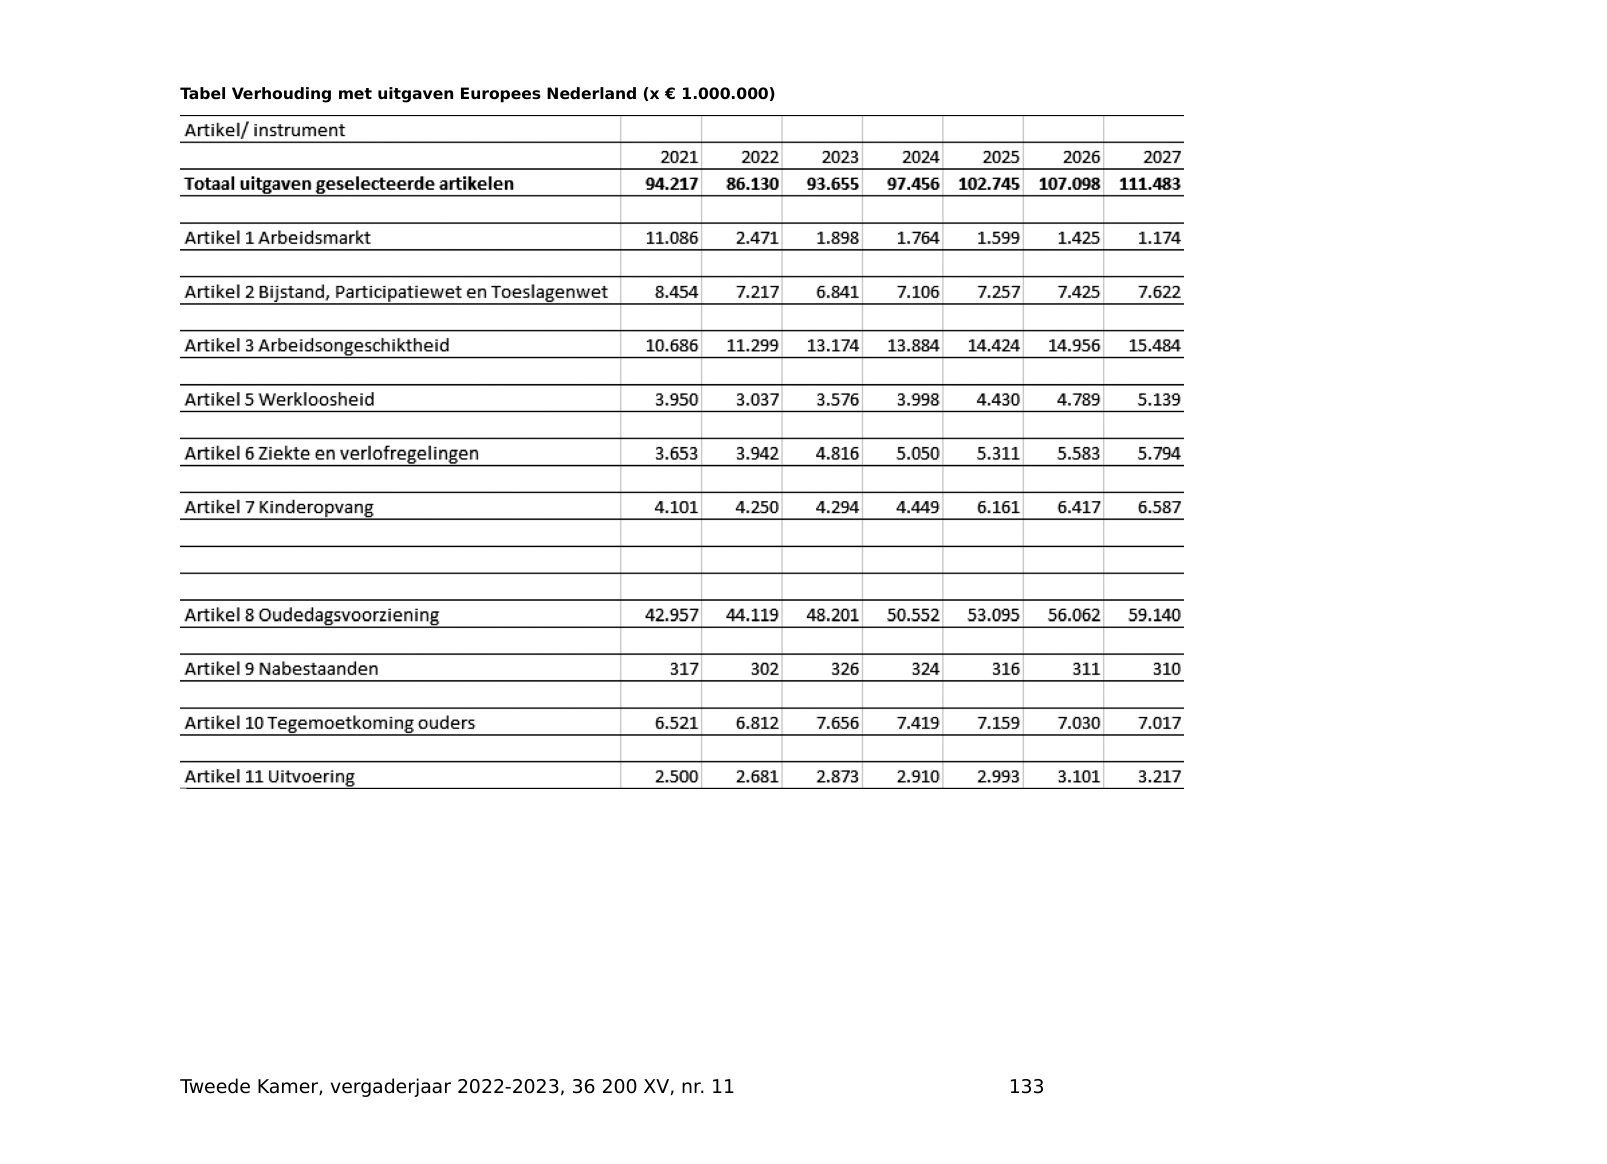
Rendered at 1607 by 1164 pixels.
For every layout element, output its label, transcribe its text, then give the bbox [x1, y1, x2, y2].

text Tabel Verhouding met uitgaven Europees Nederland (x € 1.000.000) [180, 85, 1184, 103]
picture [180, 115, 1184, 789]
